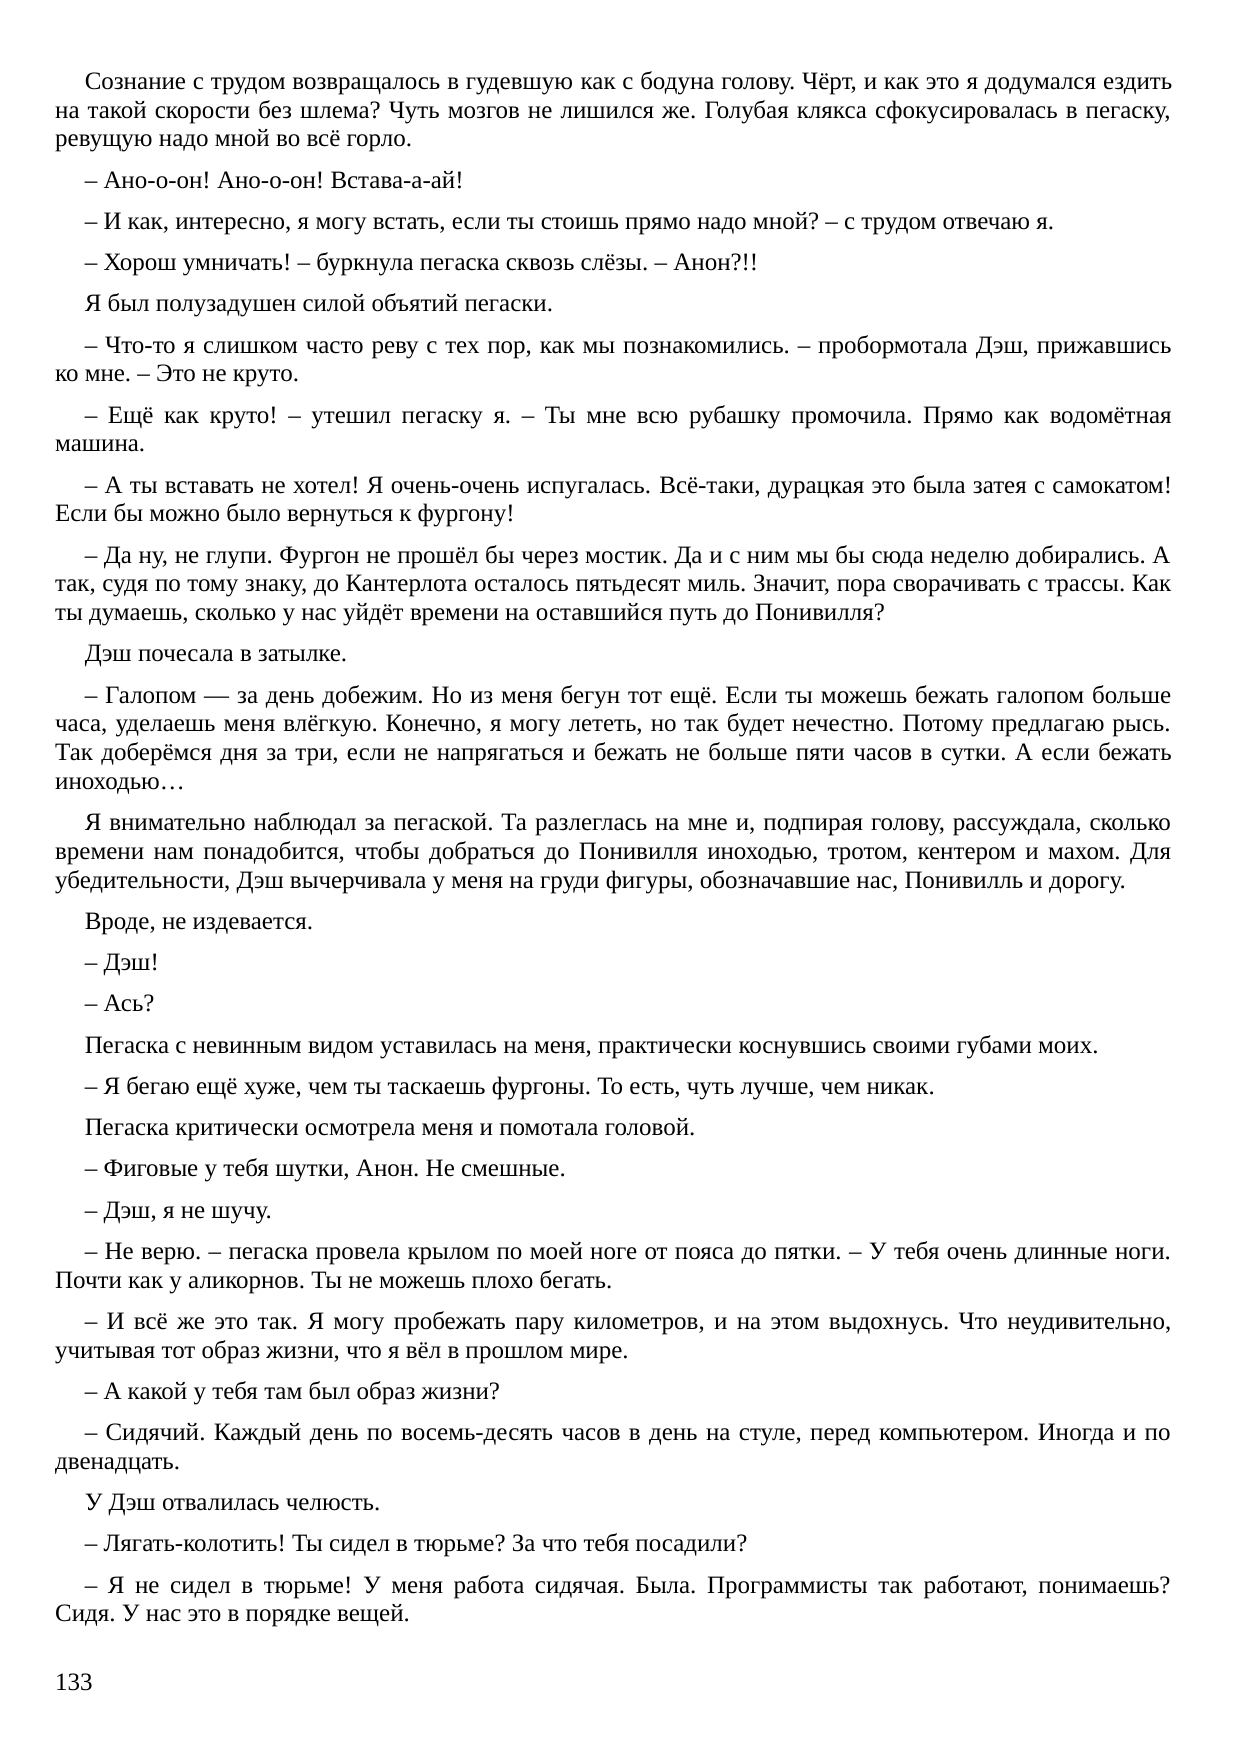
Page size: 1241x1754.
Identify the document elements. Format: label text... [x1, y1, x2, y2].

text – Ещё как круто! – утешил пегаску я. – Ты мне всю рубашку промочила. Прямо как водомётная машина. [55, 400, 1173, 457]
text Пегаска с невинным видом уставилась на меня, практически коснувшись своими губами моих. [55, 1030, 1173, 1058]
text – Что-то я слишком часто реву с тех пор, как мы познакомились. – пробормотала Дэш, прижавшись ко мне. – Это не круто. [55, 330, 1173, 387]
text Пегаска критически осмотрела меня и помотала головой. [55, 1112, 1173, 1141]
text – Дэш! [55, 947, 1173, 976]
text – Да ну, не глупи. Фургон не прошёл бы через мостик. Да и с ним мы бы сюда неделю добирались. А так, судя по тому знаку, до Кантерлота осталось пятьдесят миль. Значит, пора сворачивать с трассы. Как ты думаешь, сколько у нас уйдёт времени на оставшийся путь до Понивилля? [55, 540, 1173, 626]
text – И как, интересно, я могу встать, если ты стоишь прямо надо мной? – с трудом отвечаю я. [55, 206, 1173, 235]
text – Хорош умничать! – буркнула пегаска сквозь слёзы. – Анон?!! [55, 247, 1173, 276]
text У Дэш отвалилась челюсть. [55, 1487, 1173, 1516]
text – Ась? [55, 988, 1173, 1017]
text Вроде, не издевается. [55, 906, 1173, 935]
text – И всё же это так. Я могу пробежать пару километров, и на этом выдохнусь. Что неудивительно, учитывая тот образ жизни, что я вёл в прошлом мире. [55, 1306, 1173, 1363]
text Я был полузадушен силой объятий пегаски. [55, 288, 1173, 317]
text – Фиговые у тебя шутки, Анон. Не смешные. [55, 1153, 1173, 1182]
text – Сидячий. Каждый день по восемь-десять часов в день на стуле, перед компьютером. Иногда и по двенадцать. [55, 1417, 1173, 1475]
text – А ты вставать не хотел! Я очень-очень испугалась. Всё-таки, дурацкая это была затея с самокатом! Если бы можно было вернуться к фургону! [55, 470, 1173, 527]
text – Я не сидел в тюрьме! У меня работа сидячая. Была. Программисты так работают, понимаешь? Сидя. У нас это в порядке вещей. [55, 1570, 1173, 1627]
text – Не верю. – пегаска провела крылом по моей ноге от пояса до пятки. – У тебя очень длинные ноги. Почти как у аликорнов. Ты не можешь плохо бегать. [55, 1236, 1173, 1293]
text – А какой у тебя там был образ жизни? [55, 1376, 1173, 1405]
text – Галопом — за день добежим. Но из меня бегун тот ещё. Если ты можешь бежать галопом больше часа, уделаешь меня влёгкую. Конечно, я могу лететь, но так будет нечестно. Потому предлагаю рысь. Так доберёмся дня за три, если не напрягаться и бежать не больше пяти часов в сутки. А если бежать иноходью… [55, 680, 1173, 795]
text Сознание с трудом возвращалось в гудевшую как с бодуна голову. Чёрт, и как это я додумался ездить на такой скорости без шлема? Чуть мозгов не лишился же. Голубая клякса сфокусировалась в пегаску, ревущую надо мной во всё горло. [55, 66, 1173, 152]
text – Лягать-колотить! Ты сидел в тюрьме? За что тебя посадили? [55, 1528, 1173, 1557]
text – Я бегаю ещё хуже, чем ты таскаешь фургоны. То есть, чуть лучше, чем никак. [55, 1071, 1173, 1100]
text Я внимательно наблюдал за пегаской. Та разлеглась на мне и, подпирая голову, рассуждала, сколько времени нам понадобится, чтобы добраться до Понивилля иноходью, тротом, кентером и махом. Для убедительности, Дэш вычерчивала у меня на груди фигуры, обозначавшие нас, Понивилль и дорогу. [55, 807, 1173, 893]
text – Дэш, я не шучу. [55, 1195, 1173, 1223]
text Дэш почесала в затылке. [55, 638, 1173, 667]
text – Ано-о-он! Ано-о-он! Встава-а-ай! [55, 165, 1173, 193]
